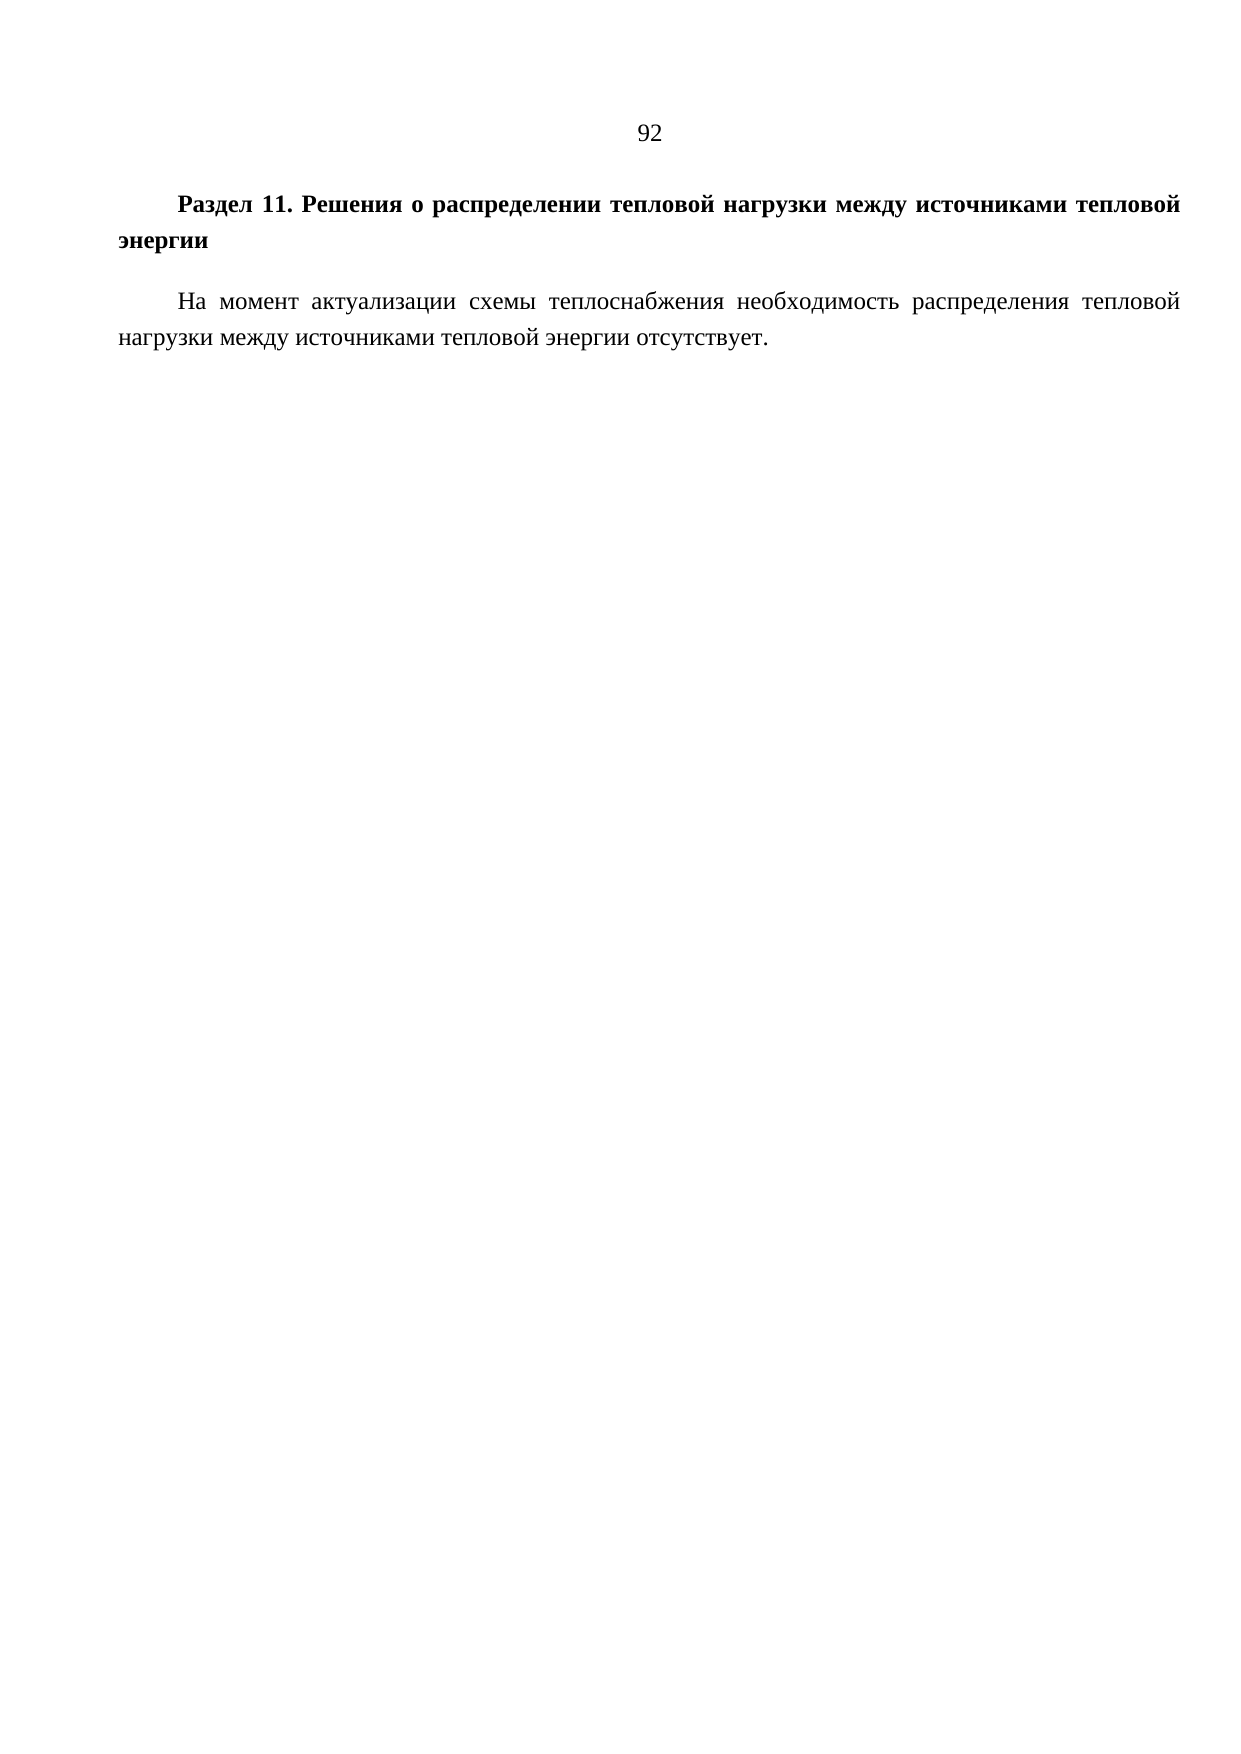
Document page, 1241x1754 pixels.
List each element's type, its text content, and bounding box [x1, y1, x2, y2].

subtitle Раздел 11. Решения о распределении тепловой нагрузки между источниками тепловой энергии [118, 189, 1181, 253]
text На момент актуализации схемы теплоснабжения необходимость распределения тепловой нагрузки между источниками тепловой энергии отсутствует. [118, 286, 1181, 350]
